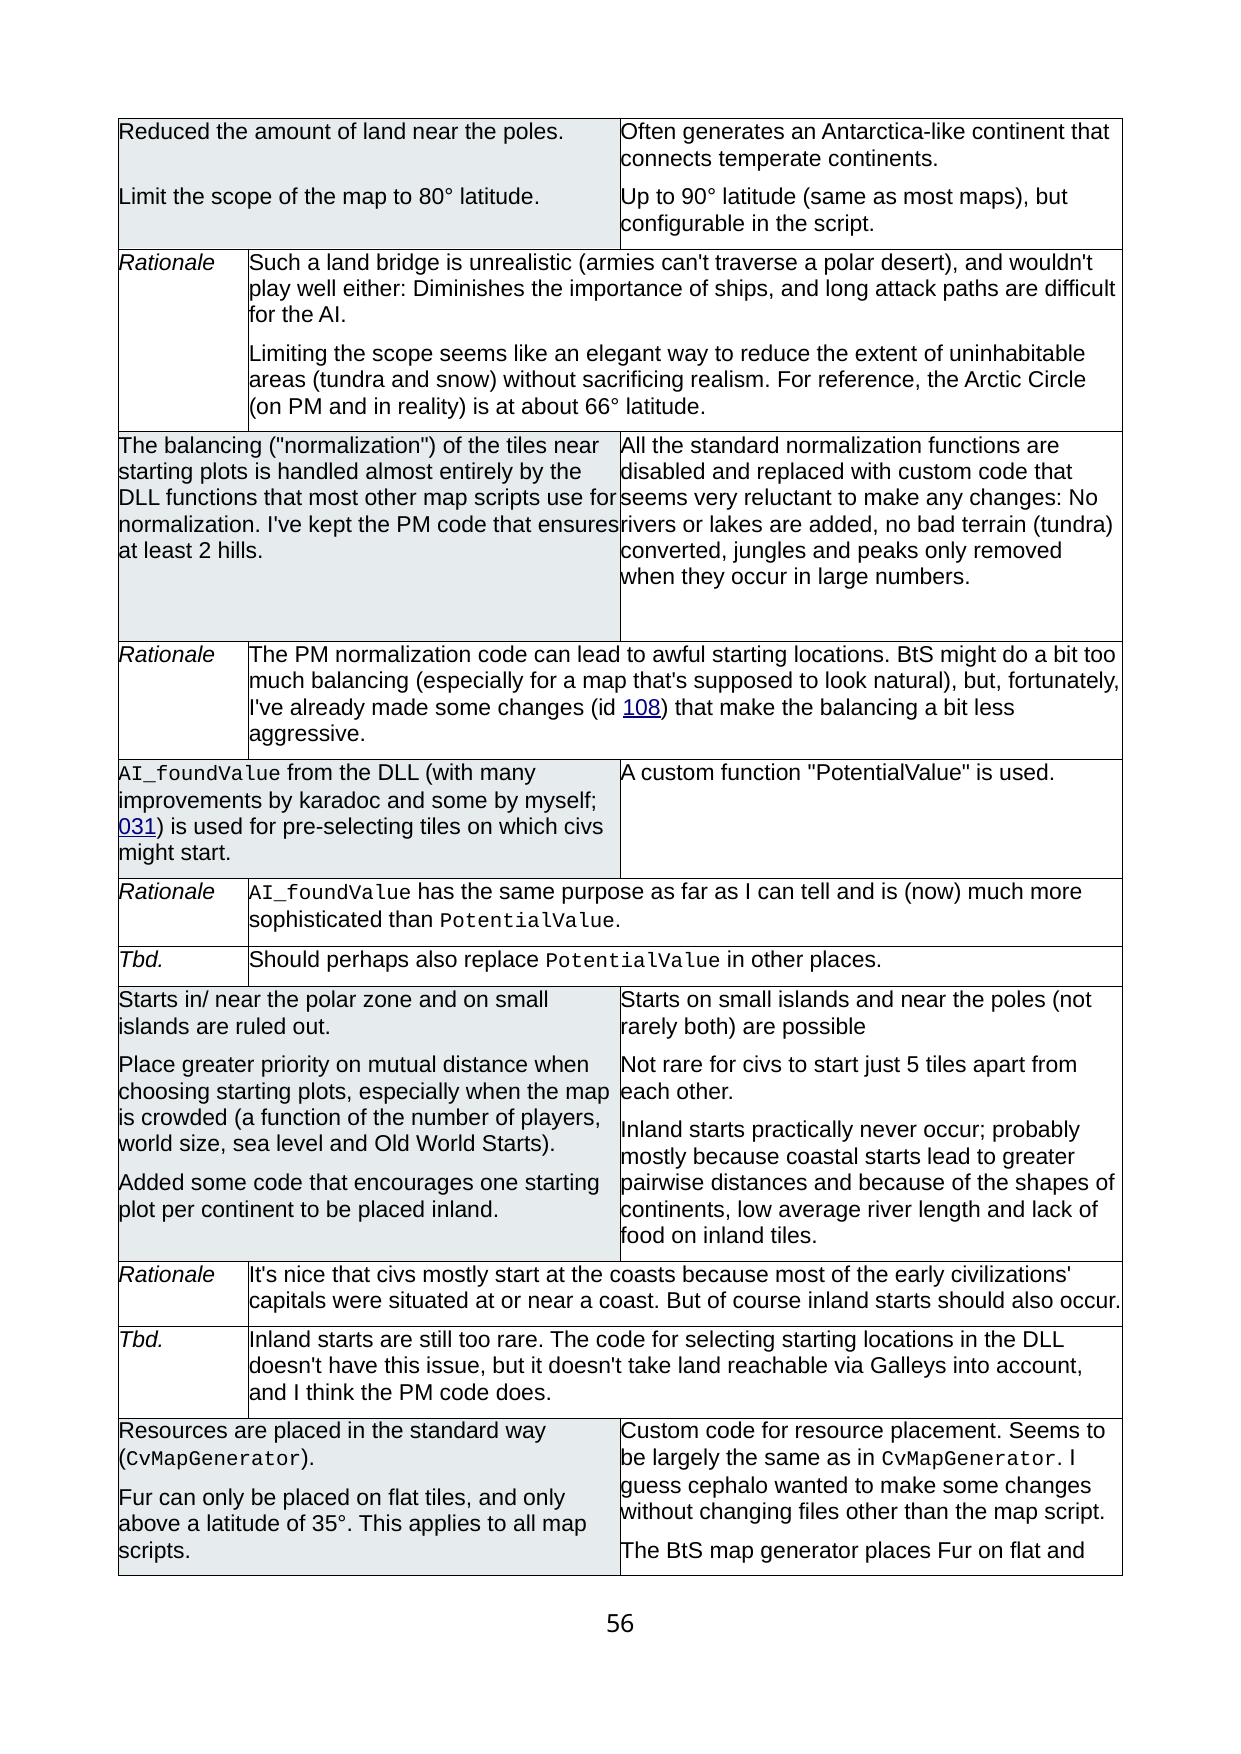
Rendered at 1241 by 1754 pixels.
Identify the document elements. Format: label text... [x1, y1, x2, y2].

table_cell It's nice that civs mostly start at the coasts because most of the early civilizations' capitals were situated at or near a coast. But of course inland starts should also occur. [249, 1262, 1122, 1326]
table_cell Such a land bridge is unrealistic (armies can't traverse a polar desert), and wouldn't play well either: Diminishes the importance of ships, and long attack paths are difficult for the AI. Limiting the scope seems like an elegant way to reduce the extent of uninhabitable areas (tundra and snow) without sacrificing realism. For reference, the Arctic Circle (on PM and in reality) is at about 66° latitude. [249, 250, 1122, 431]
table_cell Custom code for resource placement. Seems to be largely the same as in CvMapGenerator. I guess cephalo wanted to make some changes without changing files other than the map script. The BtS map generator places Fur on flat and [621, 1419, 1122, 1575]
table_cell AI_foundValue has the same purpose as far as I can tell and is (now) much more sophisticated than PotentialValue. [249, 879, 1122, 946]
table_cell Starts on small islands and near the poles (not rarely both) are possible Not rare for civs to start just 5 tiles apart from each other. Inland starts practically never occur; probably mostly because coastal starts lead to greater pairwise distances and because of the shapes of continents, low average river length and lack of food on inland tiles. [621, 987, 1122, 1261]
table_cell Rationale [119, 250, 248, 431]
table_cell A custom function "PotentialValue" is used. [621, 760, 1122, 878]
table_cell The balancing ("normalization") of the tiles near starting plots is handled almost entirely by the DLL functions that most other map scripts use for normalization. I've kept the PM code that ensures at least 2 hills. [119, 432, 620, 641]
table_cell Tbd. [119, 947, 248, 986]
table_cell Reduced the amount of land near the poles. Limit the scope of the map to 80° latitude. [119, 119, 620, 248]
table_cell Rationale [119, 1262, 248, 1326]
table_cell AI_foundValue from the DLL (with many improvements by karadoc and some by myself; 031) is used for pre-selecting tiles on which civs might start. [119, 760, 620, 878]
table_cell Inland starts are still too rare. The code for selecting starting locations in the DLL doesn't have this issue, but it doesn't take land reachable via Galleys into account, and I think the PM code does. [249, 1327, 1122, 1417]
table_cell Resources are placed in the standard way (CvMapGenerator). Fur can only be placed on flat tiles, and only above a latitude of 35°. This applies to all map scripts. [119, 1419, 620, 1575]
table_cell Should perhaps also replace PotentialValue in other places. [249, 947, 1122, 986]
table_cell Often generates an Antarctica-like continent that connects temperate continents. Up to 90° latitude (same as most maps), but configurable in the script. [621, 119, 1122, 248]
table_cell Rationale [119, 879, 248, 946]
table_cell All the standard normalization functions are disabled and replaced with custom code that seems very reluctant to make any changes: No rivers or lakes are added, no bad terrain (tundra) converted, jungles and peaks only removed when they occur in large numbers. [621, 432, 1122, 641]
table_cell The PM normalization code can lead to awful starting locations. BtS might do a bit too much balancing (especially for a map that's supposed to look natural), but, fortunately, I've already made some changes (id 108) that make the balancing a bit less aggressive. [249, 642, 1122, 759]
table_cell Rationale [119, 642, 248, 759]
table_cell Tbd. [119, 1327, 248, 1417]
table_cell Starts in/ near the polar zone and on small islands are ruled out. Place greater priority on mutual distance when choosing starting plots, especially when the map is crowded (a function of the number of players, world size, sea level and Old World Starts). Added some code that encourages one starting plot per continent to be placed inland. [119, 987, 620, 1261]
